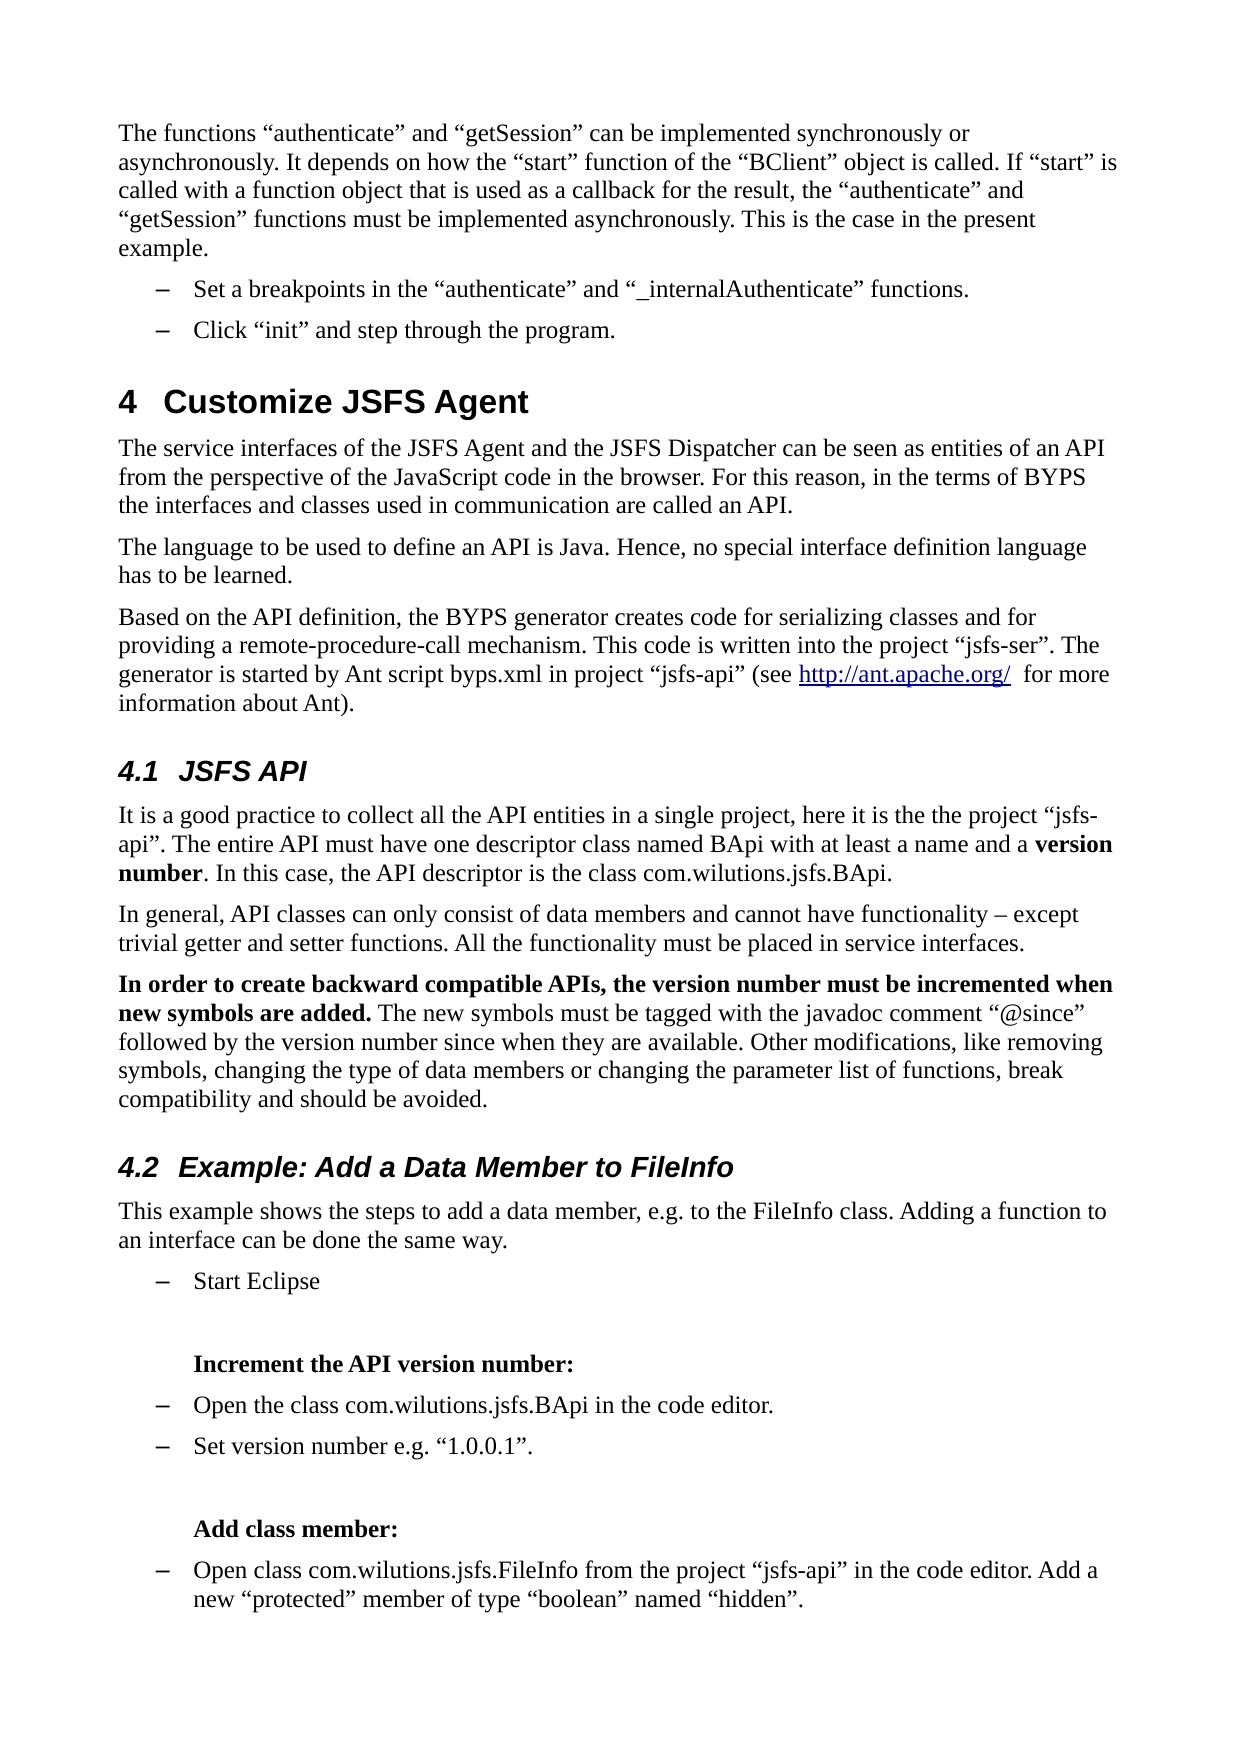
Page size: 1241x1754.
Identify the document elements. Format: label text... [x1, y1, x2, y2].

list Start Eclipse [156, 1266, 1122, 1295]
text Based on the API definition, the BYPS generator creates code for serializing classes and for providing a remote-procedure-call mechanism. This code is written into the project “jsfs-ser”. The generator is started by Ant script byps.xml in project “jsfs-api” (see http://ant.apache.org/ for more information about Ant). [118, 602, 1122, 717]
text The functions “authenticate” and “getSession” can be implemented synchronously or asynchronously. It depends on how the “start” function of the “BClient” object is called. If “start” is called with a function object that is used as a callback for the result, the “authenticate” and “getSession” functions must be implemented asynchronously. This is the case in the present example. [118, 118, 1122, 262]
list Add class member: [156, 1514, 1122, 1543]
text In order to create backward compatible APIs, the version number must be incremented when new symbols are added. The new symbols must be tagged with the javadoc comment “@since” followed by the version number since when they are available. Other modifications, like removing symbols, changing the type of data members or changing the parameter list of functions, break compatibility and should be avoided. [118, 969, 1122, 1113]
text In general, API classes can only consist of data members and cannot have functionality – except trivial getter and setter functions. All the functionality must be placed in service interfaces. [118, 899, 1122, 957]
text This example shows the steps to add a data member, e.g. to the FileInfo class. Adding a function to an interface can be done the same way. [118, 1196, 1122, 1254]
list Click “init” and step through the program. [156, 316, 1122, 344]
list Set a breakpoints in the “authenticate” and “_internalAuthenticate” functions. [156, 274, 1122, 303]
list Increment the API version number: [156, 1349, 1122, 1378]
list Set version number e.g. “1.0.0.1”. [156, 1431, 1122, 1460]
list Open the class com.wilutions.jsfs.BApi in the code editor. [156, 1390, 1122, 1419]
subtitle Customize JSFS Agent [118, 382, 1122, 421]
list Open class com.wilutions.jsfs.FileInfo from the project “jsfs-api” in the code editor. Add a new “protected” member of type “boolean” named “hidden”. [156, 1555, 1122, 1613]
text The service interfaces of the JSFS Agent and the JSFS Dispatcher can be seen as entities of an API from the perspective of the JavaScript code in the browser. For this reason, in the terms of BYPS the interfaces and classes used in communication are called an API. [118, 433, 1122, 519]
subtitle Example: Add a Data Member to FileInfo [118, 1150, 1122, 1184]
subtitle JSFS API [118, 754, 1122, 788]
text The language to be used to define an API is Java. Hence, no special interface definition language has to be learned. [118, 532, 1122, 589]
text It is a good practice to collect all the API entities in a single project, here it is the the project “jsfs-api”. The entire API must have one descriptor class named BApi with at least a name and a version number. In this case, the API descriptor is the class com.wilutions.jsfs.BApi. [118, 800, 1122, 887]
